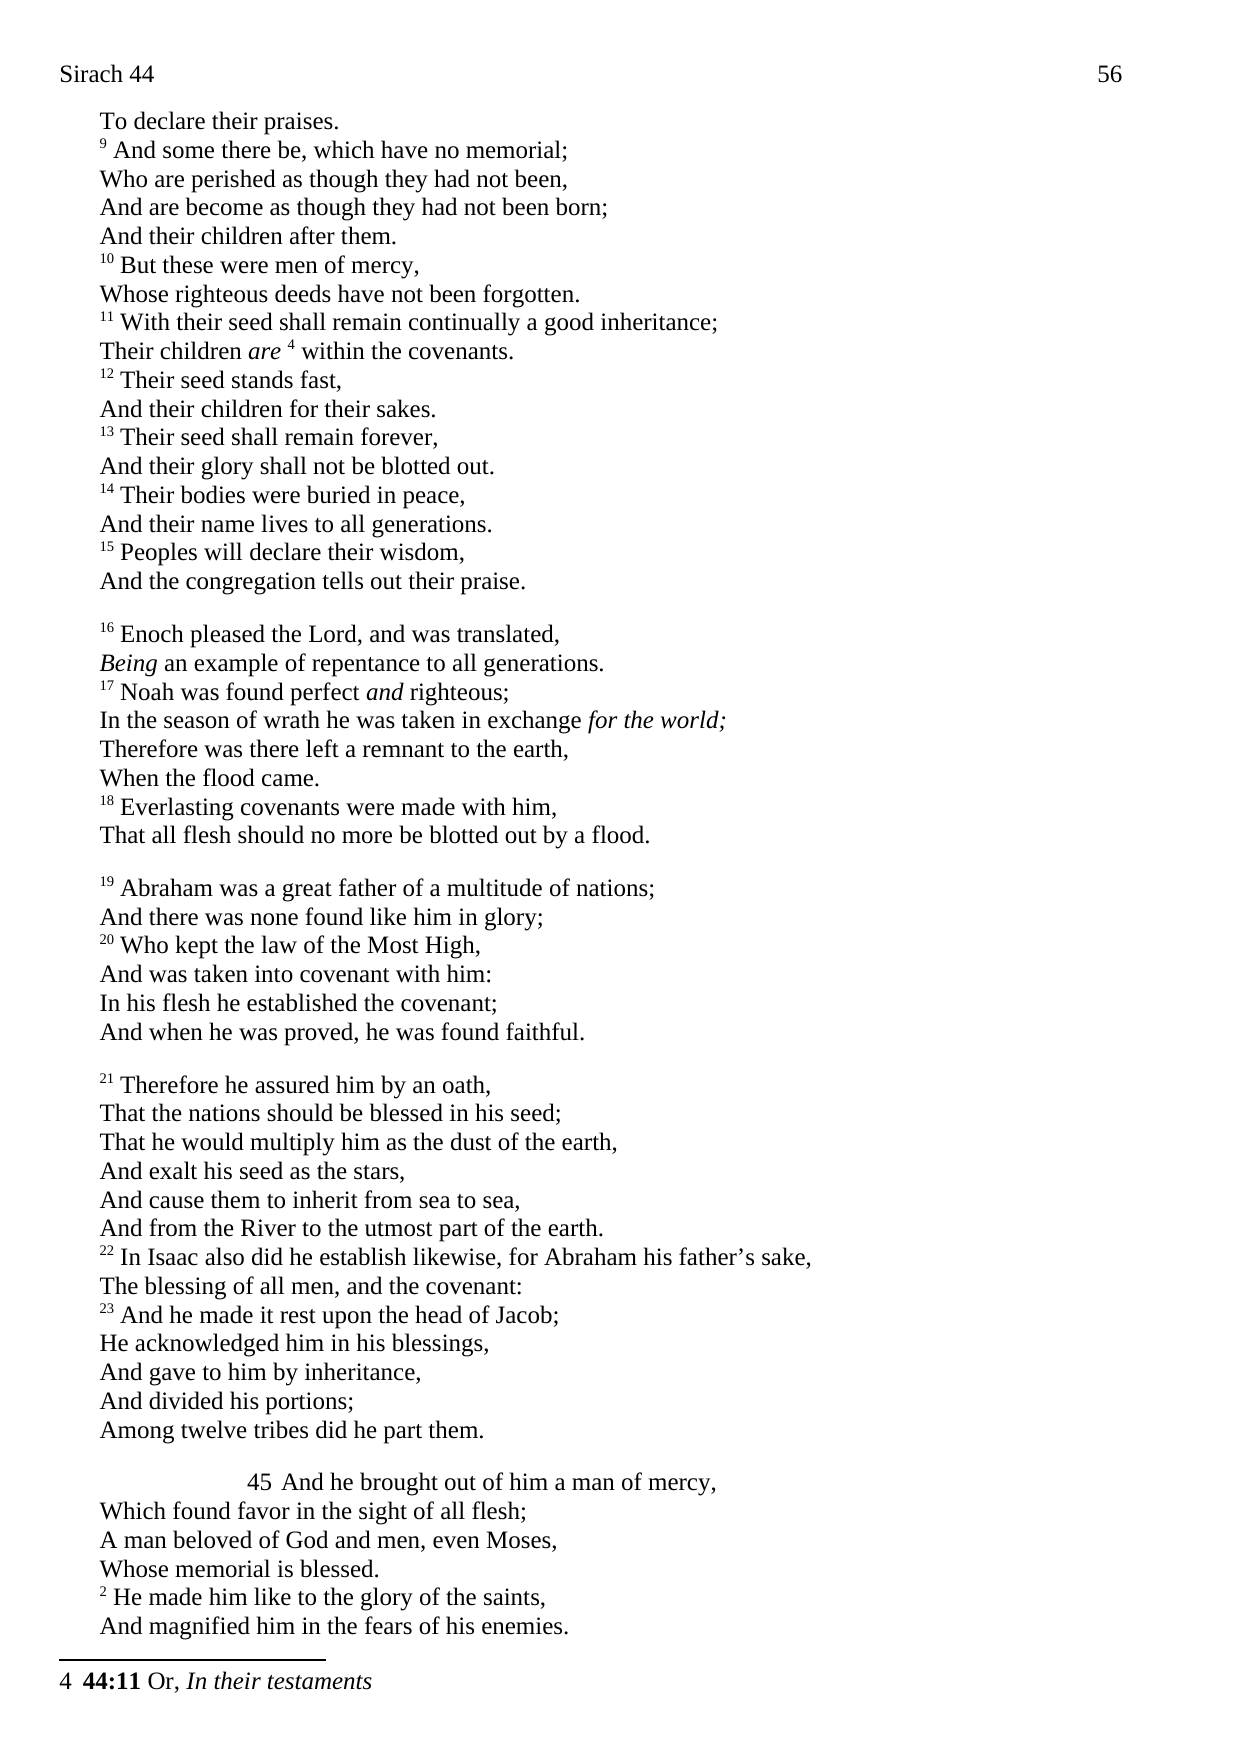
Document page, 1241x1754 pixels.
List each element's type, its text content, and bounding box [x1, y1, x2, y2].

text And their glory shall not be blotted out. [99, 451, 1122, 480]
text A man beloved of God and men, even Moses, [99, 1525, 1122, 1554]
text And their children for their sakes. [99, 394, 1122, 422]
text When the flood came. [99, 763, 1122, 792]
text 12 Their seed stands fast, [99, 365, 1122, 394]
text And are become as though they had not been born; [99, 192, 1122, 221]
text Their children are within the covenants. [99, 336, 1122, 365]
text That he would multiply him as the dust of the earth, [99, 1127, 1122, 1156]
text 16 Enoch pleased the Lord, and was translated, [99, 619, 1122, 648]
text Therefore was there left a remnant to the earth, [99, 734, 1122, 763]
text The blessing of all men, and the covenant: [99, 1271, 1122, 1300]
text In the season of wrath he was taken in exchange for the world; [99, 705, 1122, 734]
text 20 Who kept the law of the Most High, [99, 931, 1122, 959]
text 10 But these were men of mercy, [99, 250, 1122, 279]
text Being an example of repentance to all generations. [99, 648, 1122, 677]
text 22 In Isaac also did he establish likewise, for Abraham his father’s sake, [99, 1242, 1122, 1271]
text And magnified him in the fears of his enemies. [99, 1611, 1122, 1640]
text 14 Their bodies were buried in peace, [99, 480, 1122, 509]
text And there was none found like him in glory; [99, 902, 1122, 931]
text And divided his portions; [99, 1386, 1122, 1415]
text 13 Their seed shall remain forever, [99, 422, 1122, 451]
text And their name lives to all generations. [99, 509, 1122, 537]
text That the nations should be blessed in his seed; [99, 1098, 1122, 1127]
text 44:11 Or, In their testaments [59, 1666, 1122, 1695]
text 17 Noah was found perfect and righteous; [99, 677, 1122, 705]
text And the congregation tells out their praise. [99, 566, 1122, 595]
text And was taken into covenant with him: [99, 959, 1122, 988]
text 19 Abraham was a great father of a multitude of nations; [99, 873, 1122, 902]
text 15 Peoples will declare their wisdom, [99, 537, 1122, 566]
text Whose memorial is blessed. [99, 1554, 1122, 1582]
text And cause them to inherit from sea to sea, [99, 1185, 1122, 1213]
text 11 With their seed shall remain continually a good inheritance; [99, 307, 1122, 336]
text And gave to him by inheritance, [99, 1357, 1122, 1386]
text And when he was proved, he was found faithful. [99, 1017, 1122, 1046]
text In his flesh he established the covenant; [99, 988, 1122, 1017]
text Who are perished as though they had not been, [99, 164, 1122, 192]
text Whose righteous deeds have not been forgotten. [99, 279, 1122, 307]
text That all flesh should no more be blotted out by a flood. [99, 820, 1122, 849]
text He acknowledged him in his blessings, [99, 1328, 1122, 1357]
text 9 And some there be, which have no memorial; [99, 135, 1122, 164]
text Which found favor in the sight of all flesh; [99, 1496, 1122, 1525]
text To declare their praises. [99, 106, 1122, 135]
text 21 Therefore he assured him by an oath, [99, 1070, 1122, 1098]
text And their children after them. [99, 221, 1122, 250]
text And from the River to the utmost part of the earth. [99, 1213, 1122, 1242]
text Among twelve tribes did he part them. [99, 1415, 1122, 1443]
text 45And he brought out of him a man of mercy, [247, 1467, 1122, 1496]
text 18 Everlasting covenants were made with him, [99, 792, 1122, 820]
text And exalt his seed as the stars, [99, 1156, 1122, 1185]
text 2 He made him like to the glory of the saints, [99, 1582, 1122, 1611]
text 23 And he made it rest upon the head of Jacob; [99, 1300, 1122, 1328]
